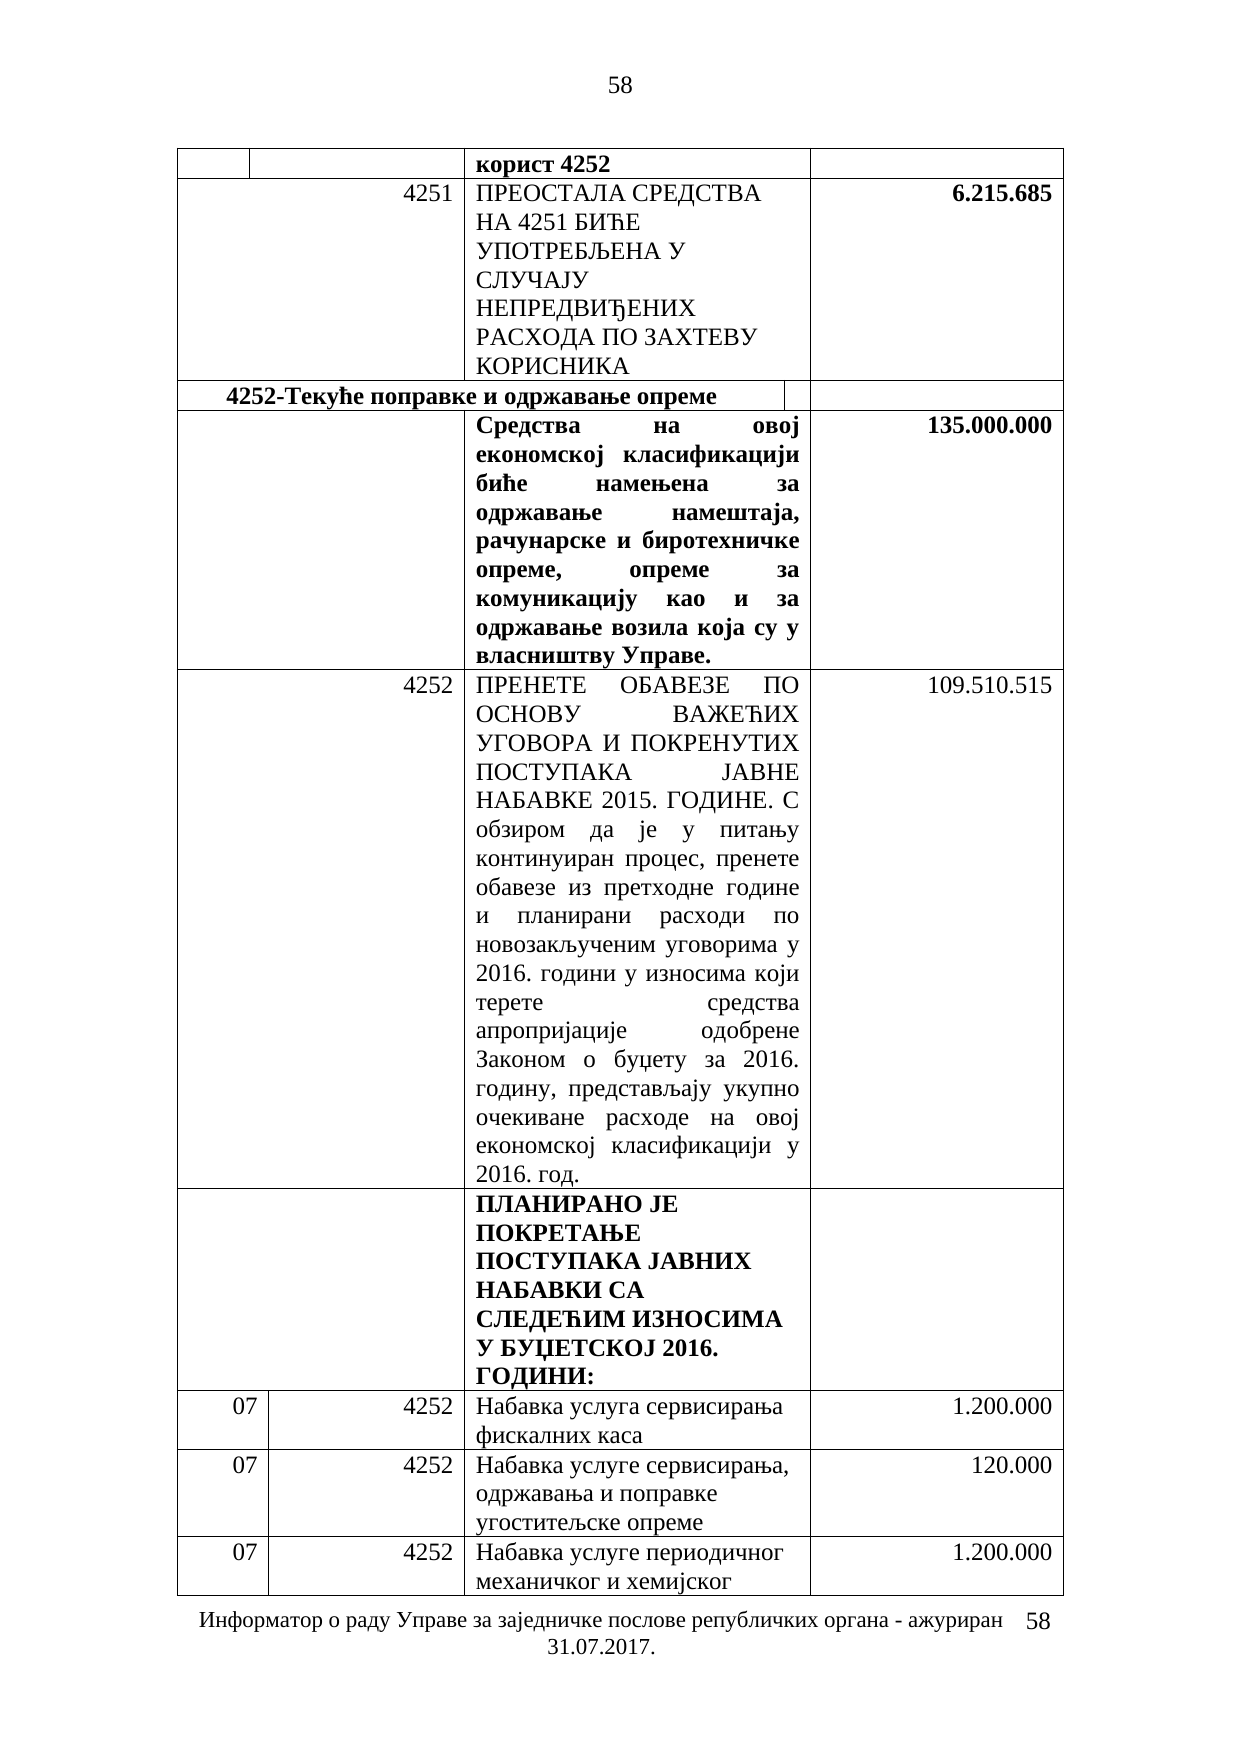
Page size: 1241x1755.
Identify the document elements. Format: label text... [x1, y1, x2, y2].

table_cell 6.215.685 [811, 179, 1063, 380]
table_cell ПЛАНИРАНО ЈЕ ПОКРЕТАЊЕ ПОСТУПАКА ЈАВНИХ НАБАВКИ СА СЛЕДЕЋИМ ИЗНОСИМА У БУЏЕТСКОЈ 2016. ГОДИНИ: [465, 1189, 810, 1390]
table_cell [811, 1189, 1063, 1390]
table_cell 1.200.000 [811, 1391, 1063, 1449]
table_cell ПРЕОСТАЛА СРЕДСТВА НА 4251 БИЋЕ УПОТРЕБЉЕНА У СЛУЧАЈУ НЕПРЕДВИЂЕНИХ РАСХОДА ПО ЗАХТЕВУ КОРИСНИКА [465, 179, 810, 380]
table_cell [178, 149, 249, 177]
table_cell ПРЕНЕТЕ ОБАВЕЗЕ ПО ОСНОВУ ВАЖЕЋИХ УГОВОРА И ПОКРЕНУТИХ ПОСТУПАКА ЈАВНЕ НАБАВКЕ 2015. ГОДИНЕ. С обзиром да је у питању континуиран процес, пренете обавезе из претходне године и планирани расходи по новозакљученим уговорима у 2016. години у износима који терете средства апропријације одобрене Законом о буџету за 2016. годину, представљају укупно очекиване расходе на овој економској класификацији у 2016. год. [465, 670, 810, 1188]
table_cell Набавка услуге периодичног механичког и хемијског [465, 1537, 810, 1594]
table_cell Набавка услуге сервисирања, одржавања и поправке угоститељске опреме [465, 1450, 810, 1536]
table_cell Средства на овој економској класификацији биће намењена за одржавање намештаја, рачунарске и биротехничке опреме, опреме за комуникацију као и за одржавање возила која су у власништву Управе. [465, 411, 810, 669]
table_cell 135.000.000 [811, 411, 1063, 669]
table_cell корист 4252 [465, 149, 810, 177]
table_cell 120.000 [811, 1450, 1063, 1536]
table_cell 109.510.515 [811, 670, 1063, 1188]
table_cell 07 [178, 1537, 268, 1594]
table_cell Набавка услуга сервисирања фискалних каса [465, 1391, 810, 1449]
table_cell 1.200.000 [811, 1537, 1063, 1594]
table_cell 4252 [269, 1537, 464, 1594]
table_cell 4252 [178, 670, 464, 1188]
table_cell 4252 [269, 1391, 464, 1449]
table_cell [785, 381, 810, 409]
table_cell 07 [178, 1450, 268, 1536]
table_cell [811, 149, 1063, 177]
table_cell 4252-Текуће поправке и одржавање опреме [178, 381, 784, 409]
table_cell 4252 [269, 1450, 464, 1536]
table_cell 4251 [178, 179, 464, 380]
table_cell [811, 381, 1063, 409]
table_cell 07 [178, 1391, 268, 1449]
table_cell [250, 149, 464, 177]
table_cell [178, 1189, 464, 1390]
table_cell [178, 411, 464, 669]
